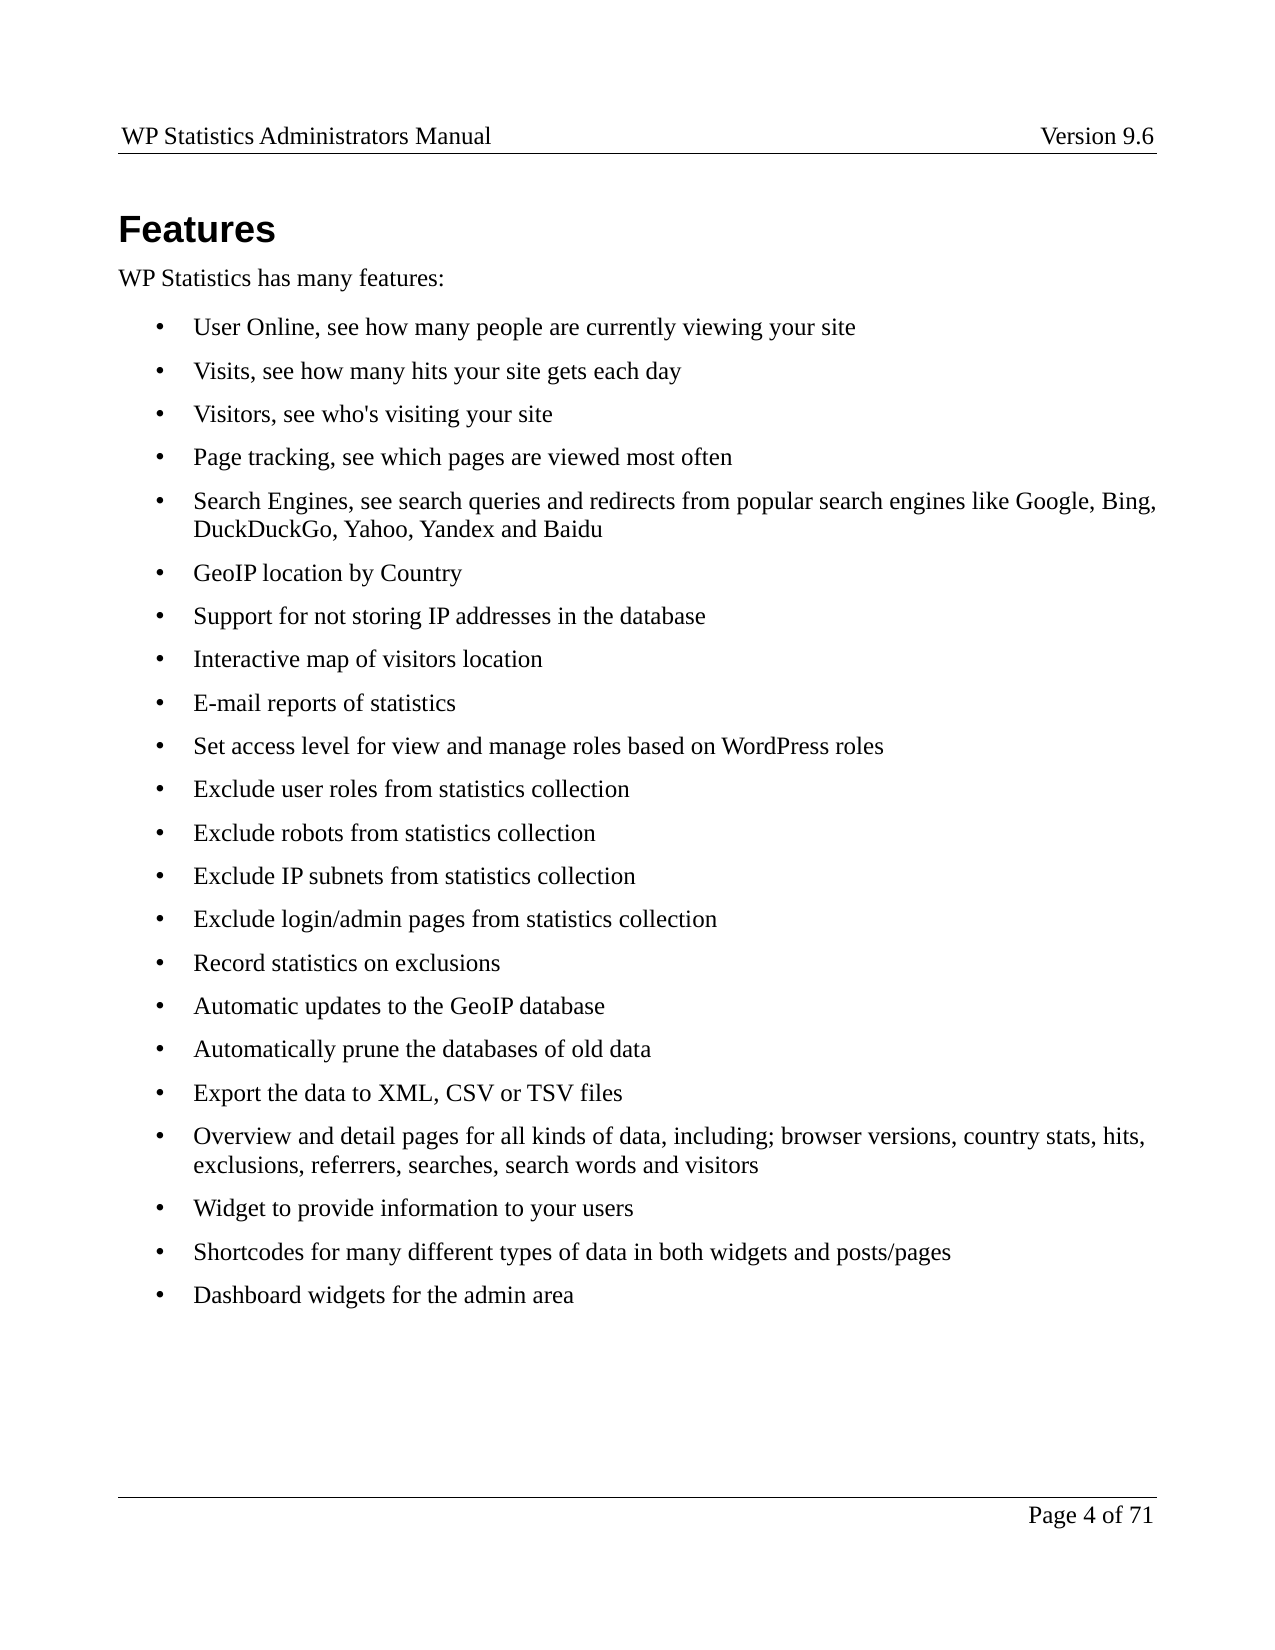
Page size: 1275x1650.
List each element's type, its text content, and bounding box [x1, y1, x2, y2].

list Visitors, see who's visiting your site [156, 399, 1157, 428]
list Export the data to XML, CSV or TSV files [156, 1078, 1157, 1107]
list Automatically prune the databases of old data [156, 1034, 1157, 1063]
subtitle Features [118, 207, 1157, 251]
list GeoIP location by Country [156, 558, 1157, 587]
list Interactive map of visitors location [156, 644, 1157, 673]
list Set access level for view and manage roles based on WordPress roles [156, 731, 1157, 760]
list Automatic updates to the GeoIP database [156, 991, 1157, 1020]
list Exclude robots from statistics collection [156, 818, 1157, 847]
list Support for not storing IP addresses in the database [156, 601, 1157, 630]
list Visits, see how many hits your site gets each day [156, 356, 1157, 384]
list Exclude user roles from statistics collection [156, 774, 1157, 803]
list Page tracking, see which pages are viewed most often [156, 442, 1157, 471]
list Exclude IP subnets from statistics collection [156, 861, 1157, 890]
list E-mail reports of statistics [156, 688, 1157, 717]
list Overview and detail pages for all kinds of data, including; browser versions, country stats, hits, exclusions, referrers, searches, search words and visitors [156, 1121, 1157, 1179]
text WP Statistics has many features: [118, 263, 1157, 292]
list Widget to provide information to your users [156, 1193, 1157, 1222]
list Dashboard widgets for the admin area [156, 1280, 1157, 1309]
list Search Engines, see search queries and redirects from popular search engines like Google, Bing, DuckDuckGo, Yahoo, Yandex and Baidu [156, 486, 1157, 543]
list Exclude login/admin pages from statistics collection [156, 904, 1157, 933]
list Record statistics on exclusions [156, 948, 1157, 977]
list User Online, see how many people are currently viewing your site [156, 312, 1157, 341]
list Shortcodes for many different types of data in both widgets and posts/pages [156, 1237, 1157, 1265]
